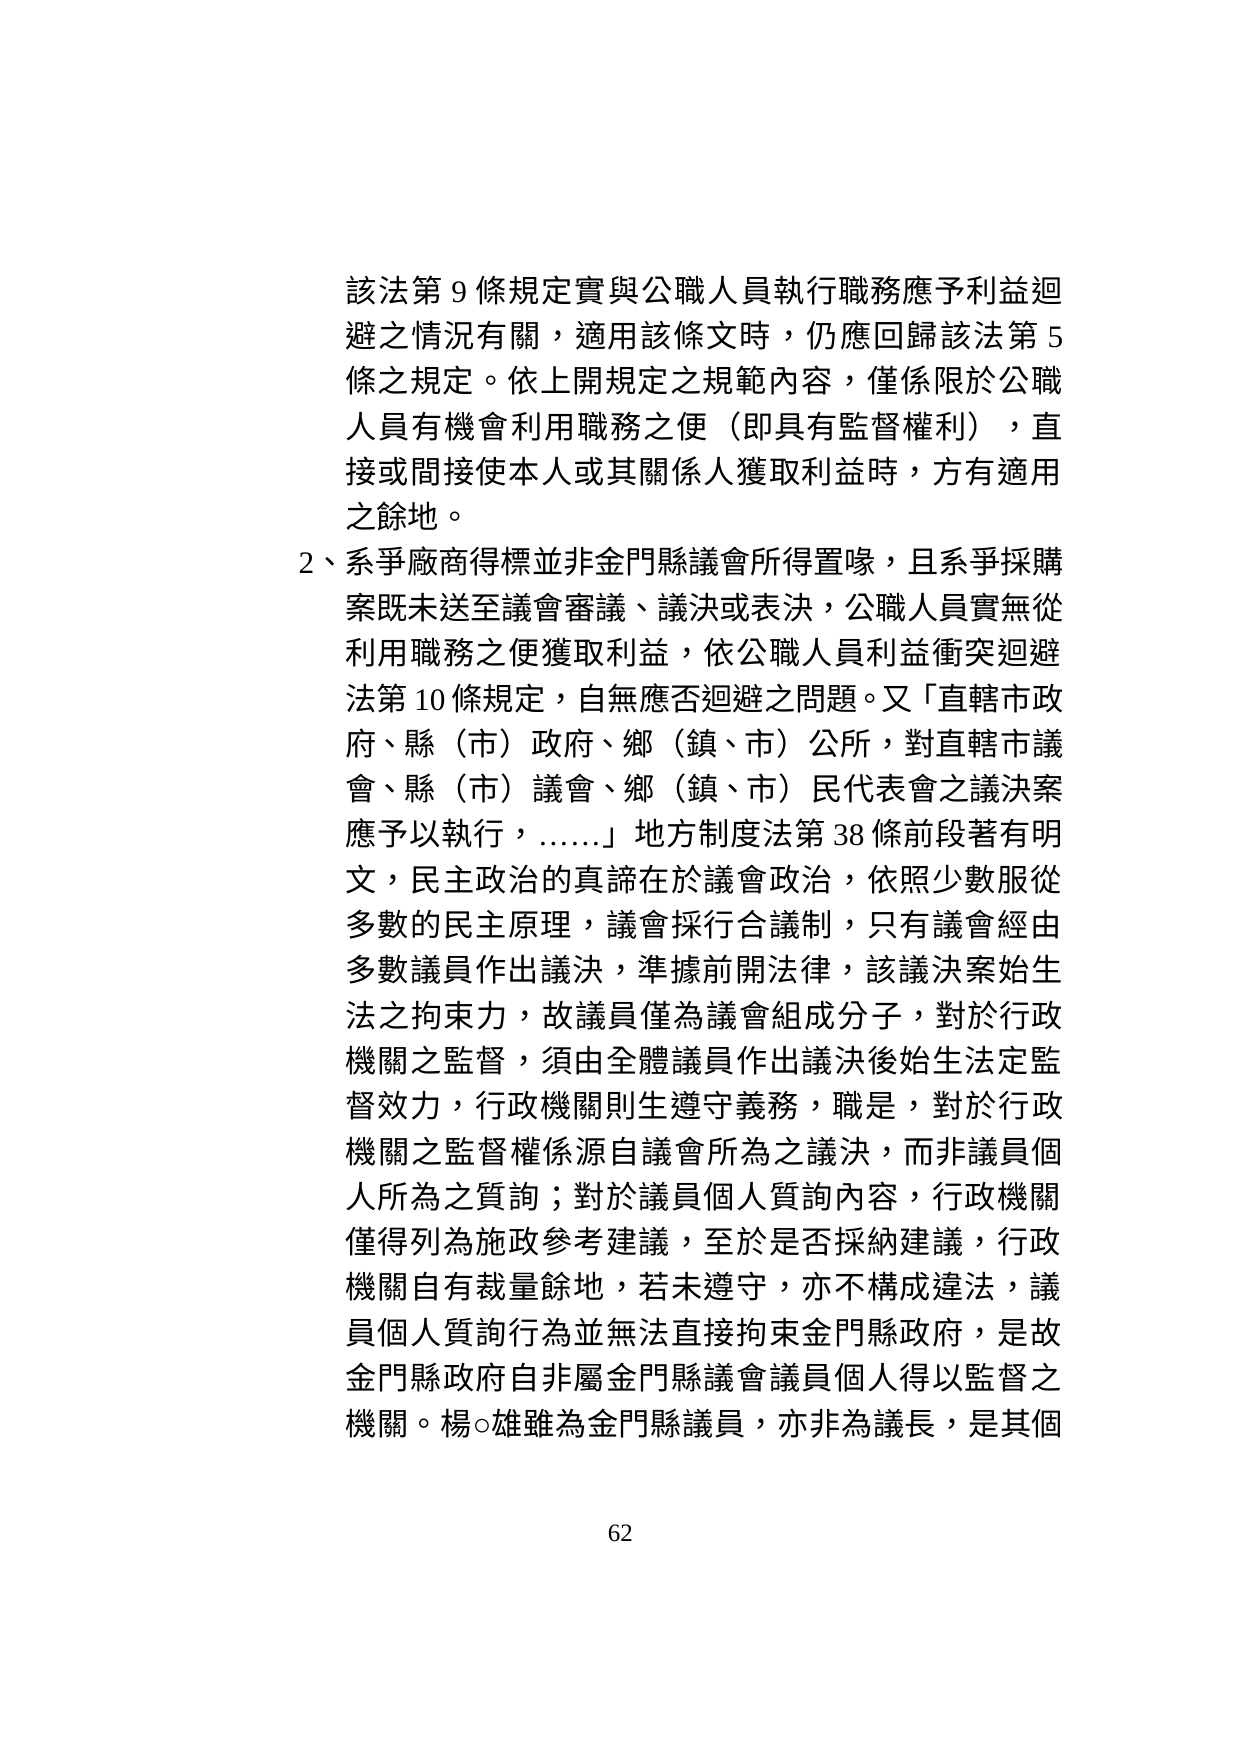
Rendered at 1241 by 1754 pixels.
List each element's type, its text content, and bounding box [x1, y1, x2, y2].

text 2、系爭廠商得標並非金門縣議會所得置喙，且系爭採購案既未送至議會審議、議決或表決，公職人員實無從利用職務之便獲取利益，依公職人員利益衝突迴避法第10條規定，自無應否迴避之問題。又「直轄市政府、縣（市）政府、鄉（鎮、市）公所，對直轄市議會、縣（市）議會、鄉（鎮、市）民代表會之議決案應予以執行，……」地方制度法第38條前段著有明文，民主政治的真諦在於議會政治，依照少數服從多數的民主原理，議會採行合議制，只有議會經由多數議員作出議決，準據前開法律，該議決案始生法之拘束力，故議員僅為議會組成分子，對於行政機關之監督，須由全體議員作出議決後始生法定監督效力，行政機關則生遵守義務，職是，對於行政機關之監督權係源自議會所為之議決，而非議員個人所為之質詢；對於議員個人質詢內容，行政機關僅得列為施政參考建議，至於是否採納建議，行政機關自有裁量餘地，若未遵守，亦不構成違法，議員個人質詢行為並無法直接拘束金門縣政府，是故金門縣政府自非屬金門縣議會議員個人得以監督之機關。楊○雄雖為金門縣議員，亦非為議長，是其個 [298, 538, 1063, 1444]
text 該法第9條規定實與公職人員執行職務應予利益迴避之情況有關，適用該條文時，仍應回歸該法第5條之規定。依上開規定之規範內容，僅係限於公職人員有機會利用職務之便（即具有監督權利），直接或間接使本人或其關係人獲取利益時，方有適用之餘地。 [298, 266, 1063, 538]
